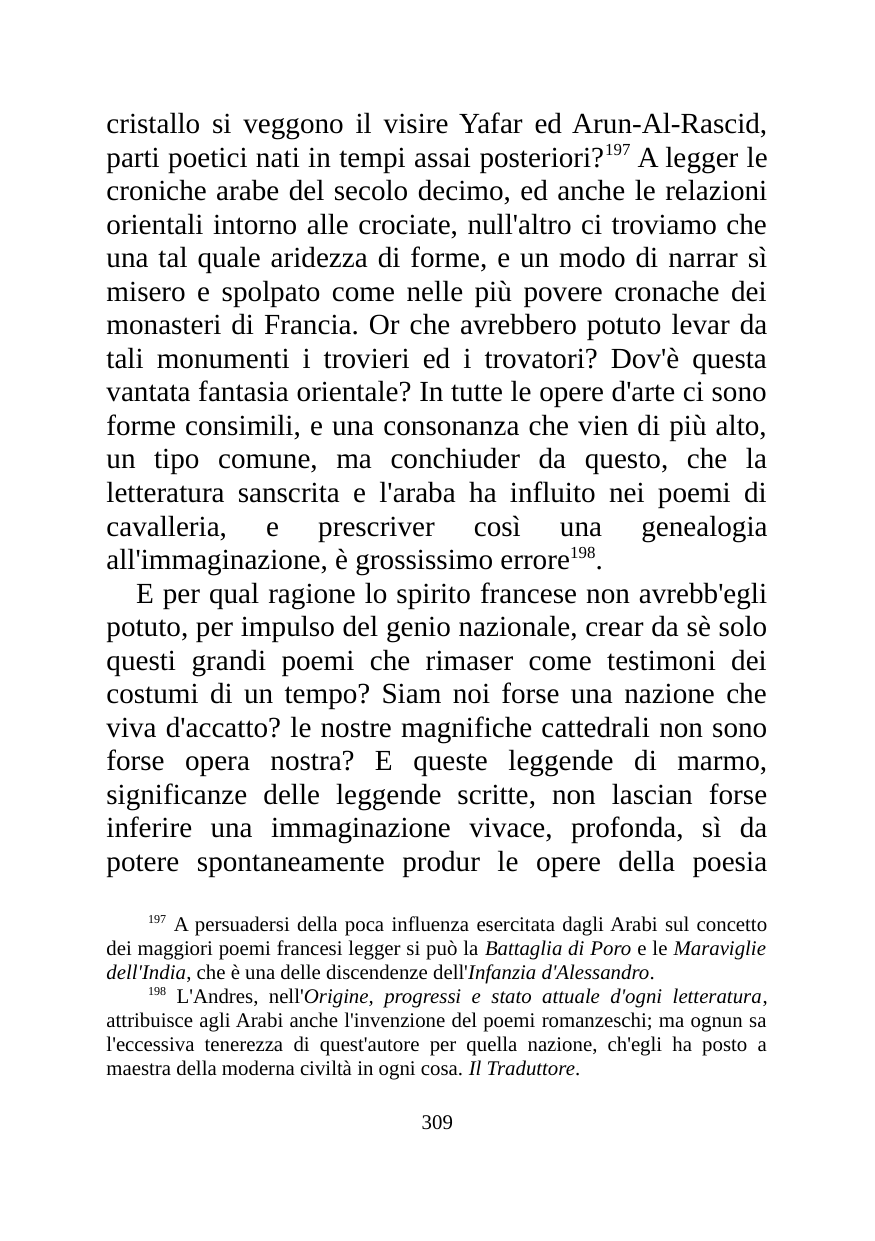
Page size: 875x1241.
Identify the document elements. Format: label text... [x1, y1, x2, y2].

text A persuadersi della poca influenza esercitata dagli Arabi sul concetto dei maggiori poemi francesi legger si può la Battaglia di Poro e le Maraviglie dell'India, che è una delle discendenze dell'Infanzia d'Alessandro. [106, 912, 768, 984]
text L'Andres, nell'Origine, progressi e stato attuale d'ogni letteratura, attribuisce agli Arabi anche l'invenzione del poemi romanzeschi; ma ognun sa l'eccessiva tenerezza di quest'autore per quella nazione, ch'egli ha posto a maestra della moderna civiltà in ogni cosa. Il Traduttore. [106, 984, 768, 1080]
text cristallo si veggono il visire Yafar ed Arun-Al-Rascid, parti poetici nati in tempi assai posteriori? A legger le croniche arabe del secolo decimo, ed anche le relazioni orientali intorno alle crociate, null'altro ci troviamo che una tal quale aridezza di forme, e un modo di narrar sì misero e spolpato come nelle più povere cronache dei monasteri di Francia. Or che avrebbero potuto levar da tali monumenti i trovieri ed i trovatori? Dov'è questa vantata fantasia orientale? In tutte le opere d'arte ci sono forme consimili, e una consonanza che vien di più alto, un tipo comune, ma conchiuder da questo, che la letteratura sanscrita e l'araba ha influito nei poemi di cavalleria, e prescriver così una genealogia all'immaginazione, è grossissimo errore. [106, 106, 768, 576]
text E per qual ragione lo spirito francese non avrebb'egli potuto, per impulso del genio nazionale, crear da sè solo questi grandi poemi che rimaser come testimoni dei costumi di un tempo? Siam noi forse una nazione che viva d'accatto? le nostre magnifiche cattedrali non sono forse opera nostra? E queste leggende di marmo, significanze delle leggende scritte, non lascian forse inferire una immaginazione vivace, profonda, sì da potere spontaneamente produr le opere della poesia [106, 576, 768, 878]
